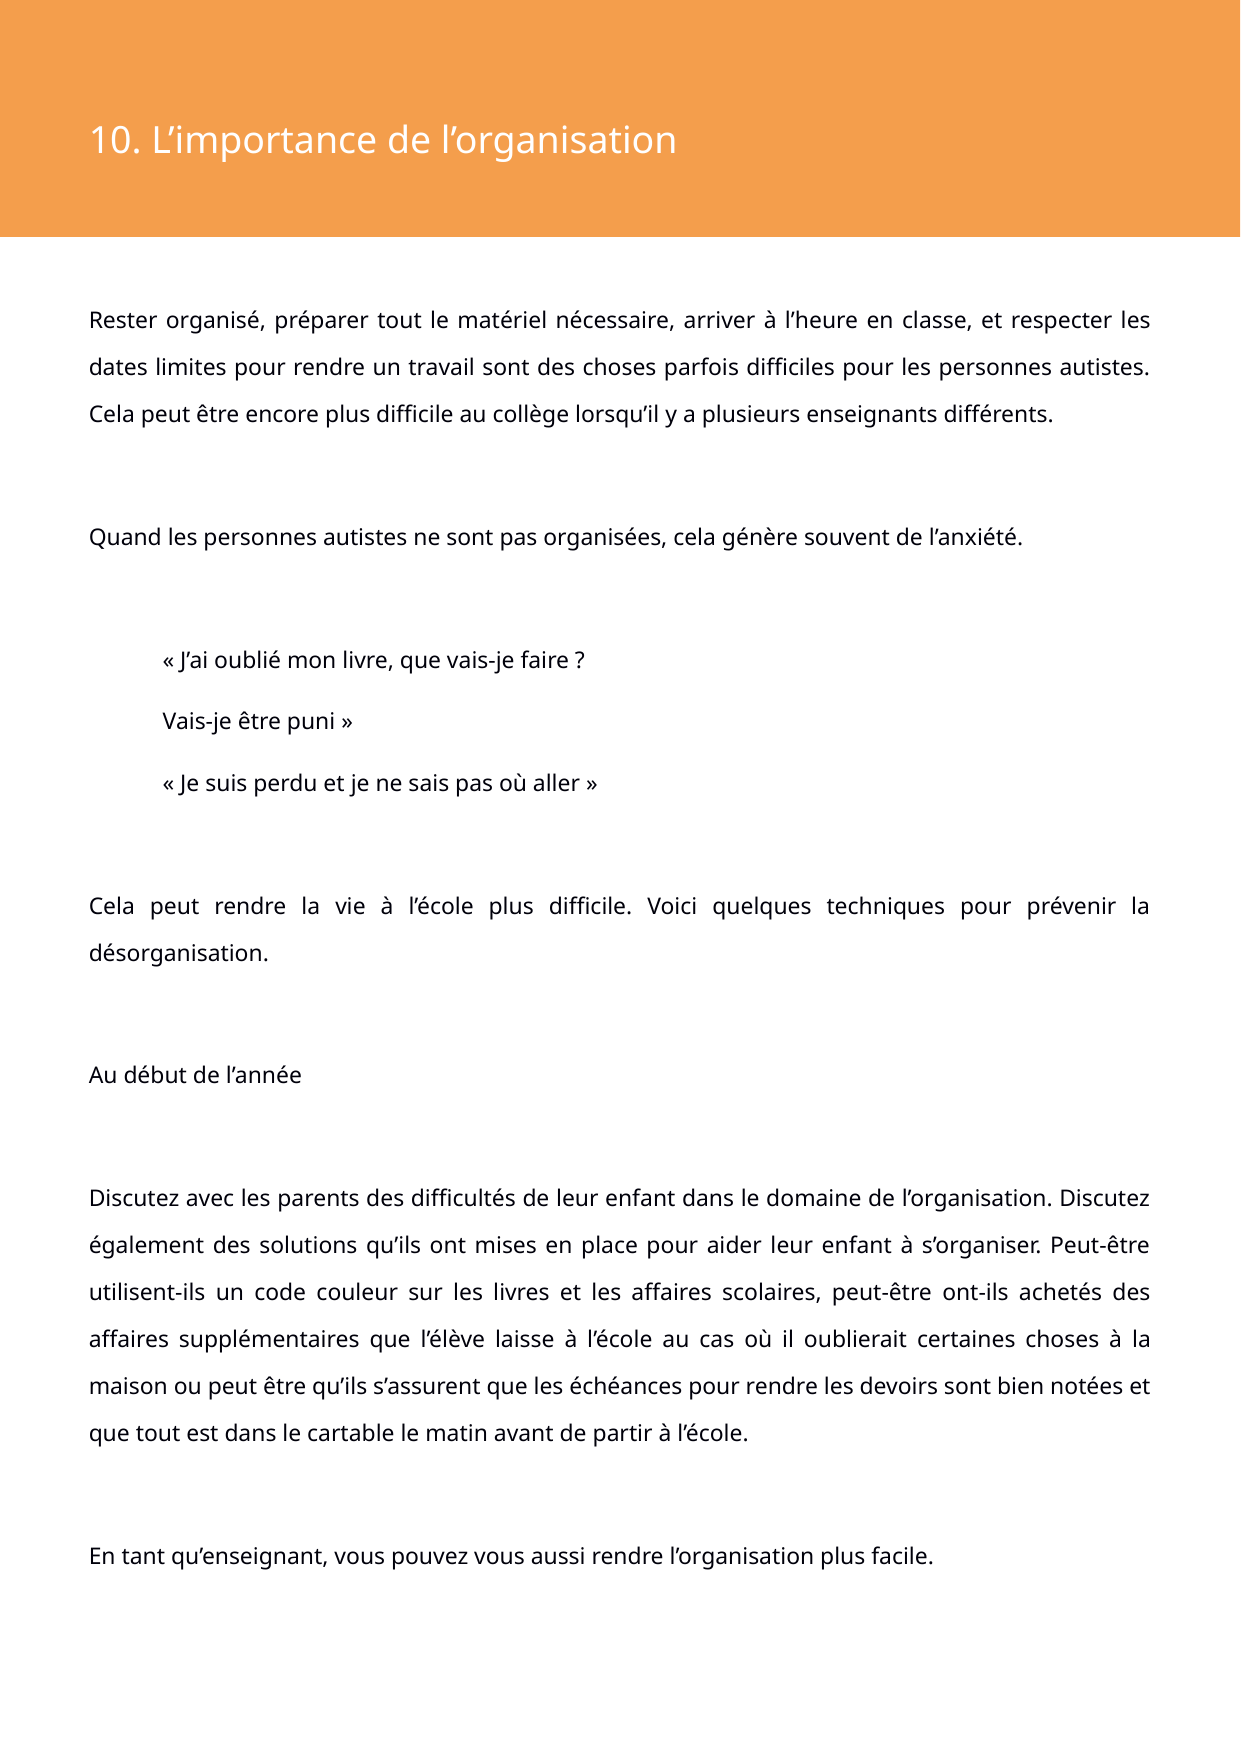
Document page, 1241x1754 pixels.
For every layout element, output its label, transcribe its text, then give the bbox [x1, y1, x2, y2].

text Quand les personnes autistes ne sont pas organisées, cela génère souvent de l’anxiété. [88, 521, 1152, 552]
subtitle 10. L’importance de l’organisation [88, 113, 1152, 164]
text Cela peut rendre la vie à l’école plus difficile. Voici quelques techniques pour prévenir la désorganisation. [88, 889, 1152, 968]
text Vais-je être puni » [162, 705, 1152, 736]
text Au début de l’année [88, 1059, 1152, 1091]
text En tant qu’enseignant, vous pouvez vous aussi rendre l’organisation plus facile. [88, 1539, 1152, 1571]
text Discutez avec les parents des difficultés de leur enfant dans le domaine de l’organisation. Discutez également des solutions qu’ils ont mises en place pour aider leur enfant à s’organiser. Peut-être utilisent-ils un code couleur sur les livres et les affaires scolaires, peut-être ont-ils achetés des affaires supplémentaires que l’élève laisse à l’école au cas où il oublierait certaines choses à la maison ou peut être qu’ils s’assurent que les échéances pour rendre les devoirs sont bien notées et que tout est dans le cartable le matin avant de partir à l’école. [88, 1182, 1152, 1448]
text « Je suis perdu et je ne sais pas où aller » [162, 767, 1152, 798]
text Rester organisé, préparer tout le matériel nécessaire, arriver à l’heure en classe, et respecter les dates limites pour rendre un travail sont des choses parfois difficiles pour les personnes autistes. Cela peut être encore plus difficile au collège lorsqu’il y a plusieurs enseignants différents. [88, 304, 1152, 429]
text « J’ai oublié mon livre, que vais-je faire ? [162, 644, 1152, 675]
